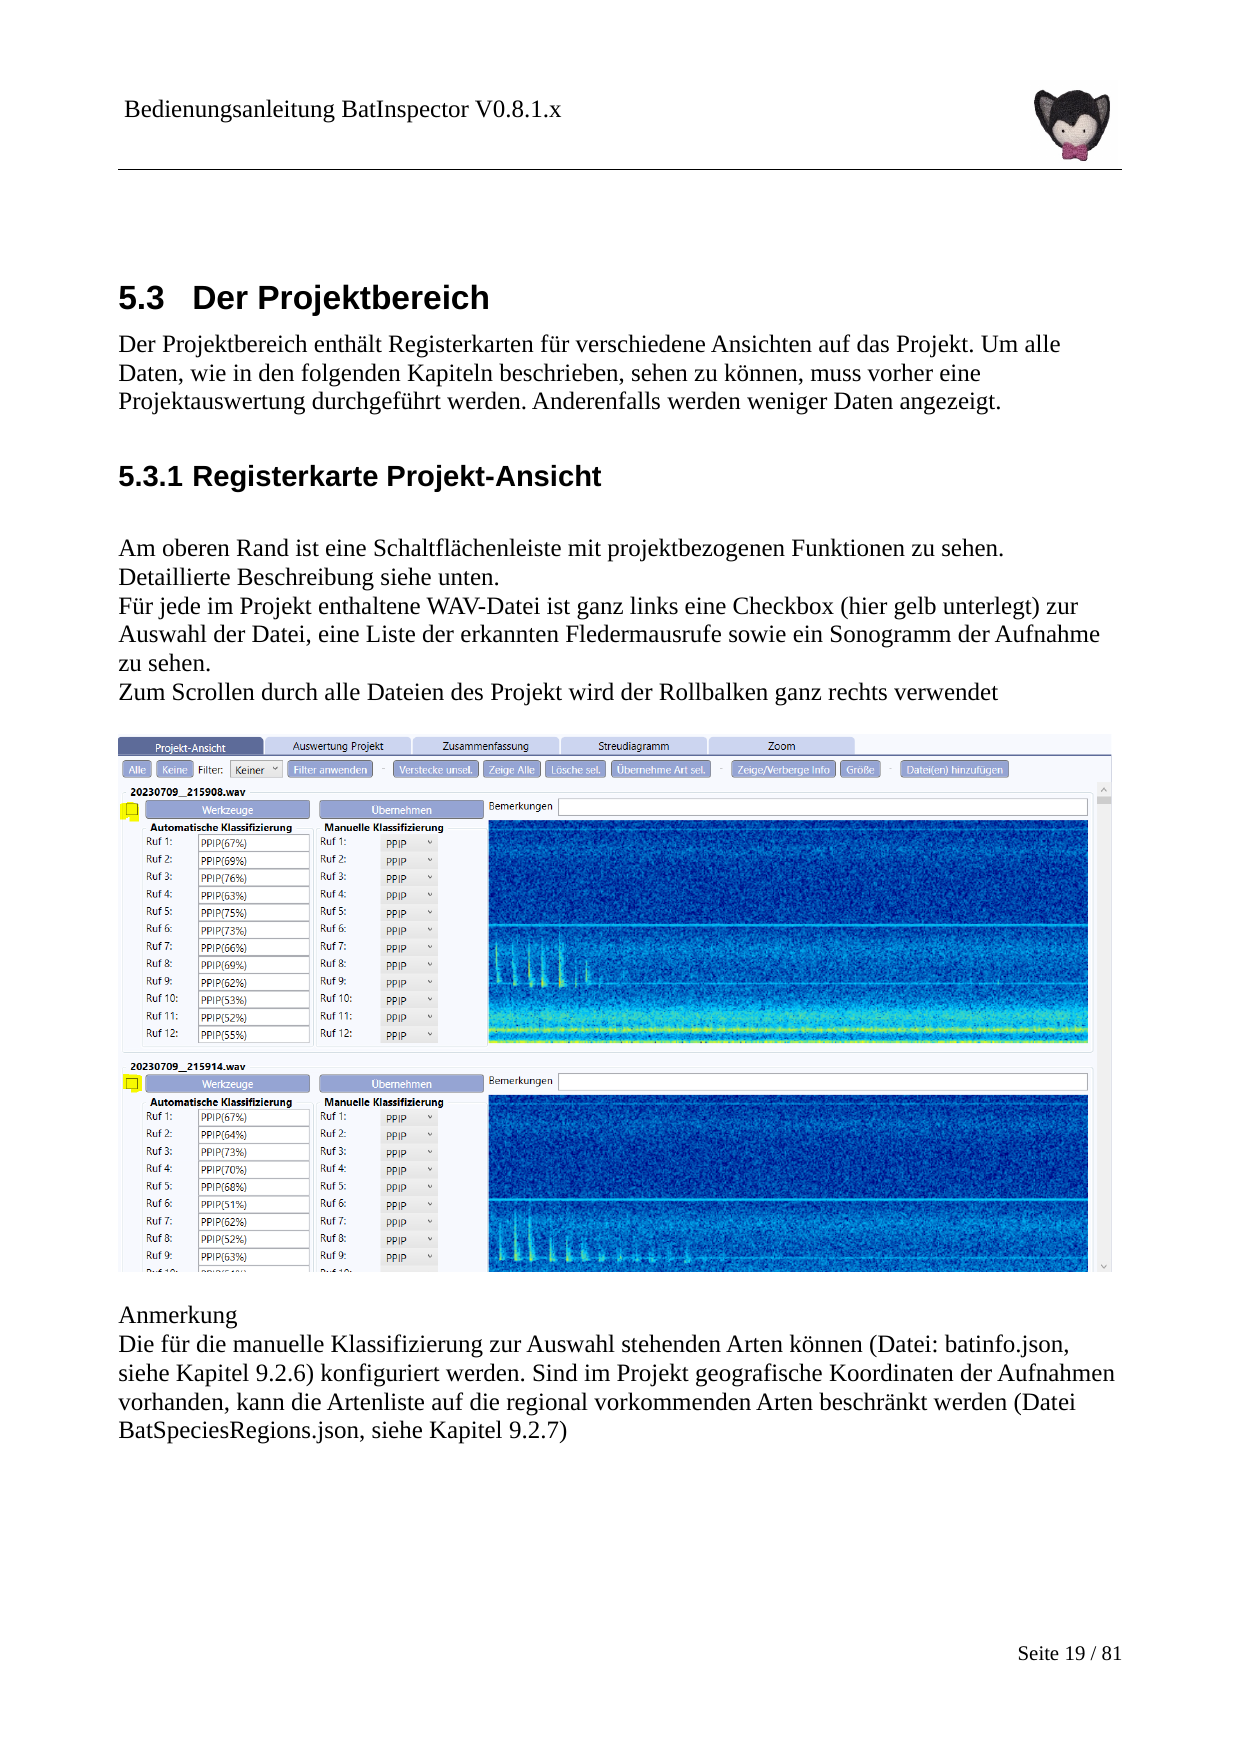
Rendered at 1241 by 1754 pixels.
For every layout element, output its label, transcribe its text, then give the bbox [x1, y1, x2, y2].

text Der Projektbereich enthält Registerkarten für verschiedene Ansichten auf das Projekt. Um alle Daten, wie in den folgenden Kapiteln beschrieben, sehen zu können, muss vorher eine Projektauswertung durchgeführt werden. Anderenfalls werden weniger Daten angezeigt. [118, 329, 1122, 415]
subtitle Der Projektbereich [118, 278, 1122, 316]
text Anmerkung [118, 1300, 1122, 1329]
text Für jede im Projekt enthaltene WAV-Datei ist ganz links eine Checkbox (hier gelb unterlegt) zur Auswahl der Datei, eine Liste der erkannten Fledermausrufe sowie ein Sonogramm der Aufnahme zu sehen. [118, 591, 1122, 677]
text Zum Scrollen durch alle Dateien des Projekt wird der Rollbalken ganz rechts verwendet [118, 677, 1122, 706]
subtitle Registerkarte Projekt-Ansicht [118, 458, 1122, 492]
picture [118, 734, 1112, 1272]
text Die für die manuelle Klassifizierung zur Auswahl stehenden Arten können (Datei: batinfo.json, siehe Kapitel 9.2.6) konfiguriert werden. Sind im Projekt geografische Koordinaten der Aufnahmen vorhanden, kann die Artenliste auf die regional vorkommenden Arten beschränkt werden (Datei BatSpeciesRegions.json, siehe Kapitel 9.2.7) [118, 1329, 1122, 1444]
picture [1030, 80, 1119, 169]
picture [731, 1265, 737, 1272]
text Am oberen Rand ist eine Schaltflächenleiste mit projektbezogenen Funktionen zu sehen. Detaillierte Beschreibung siehe unten. [118, 533, 1122, 591]
